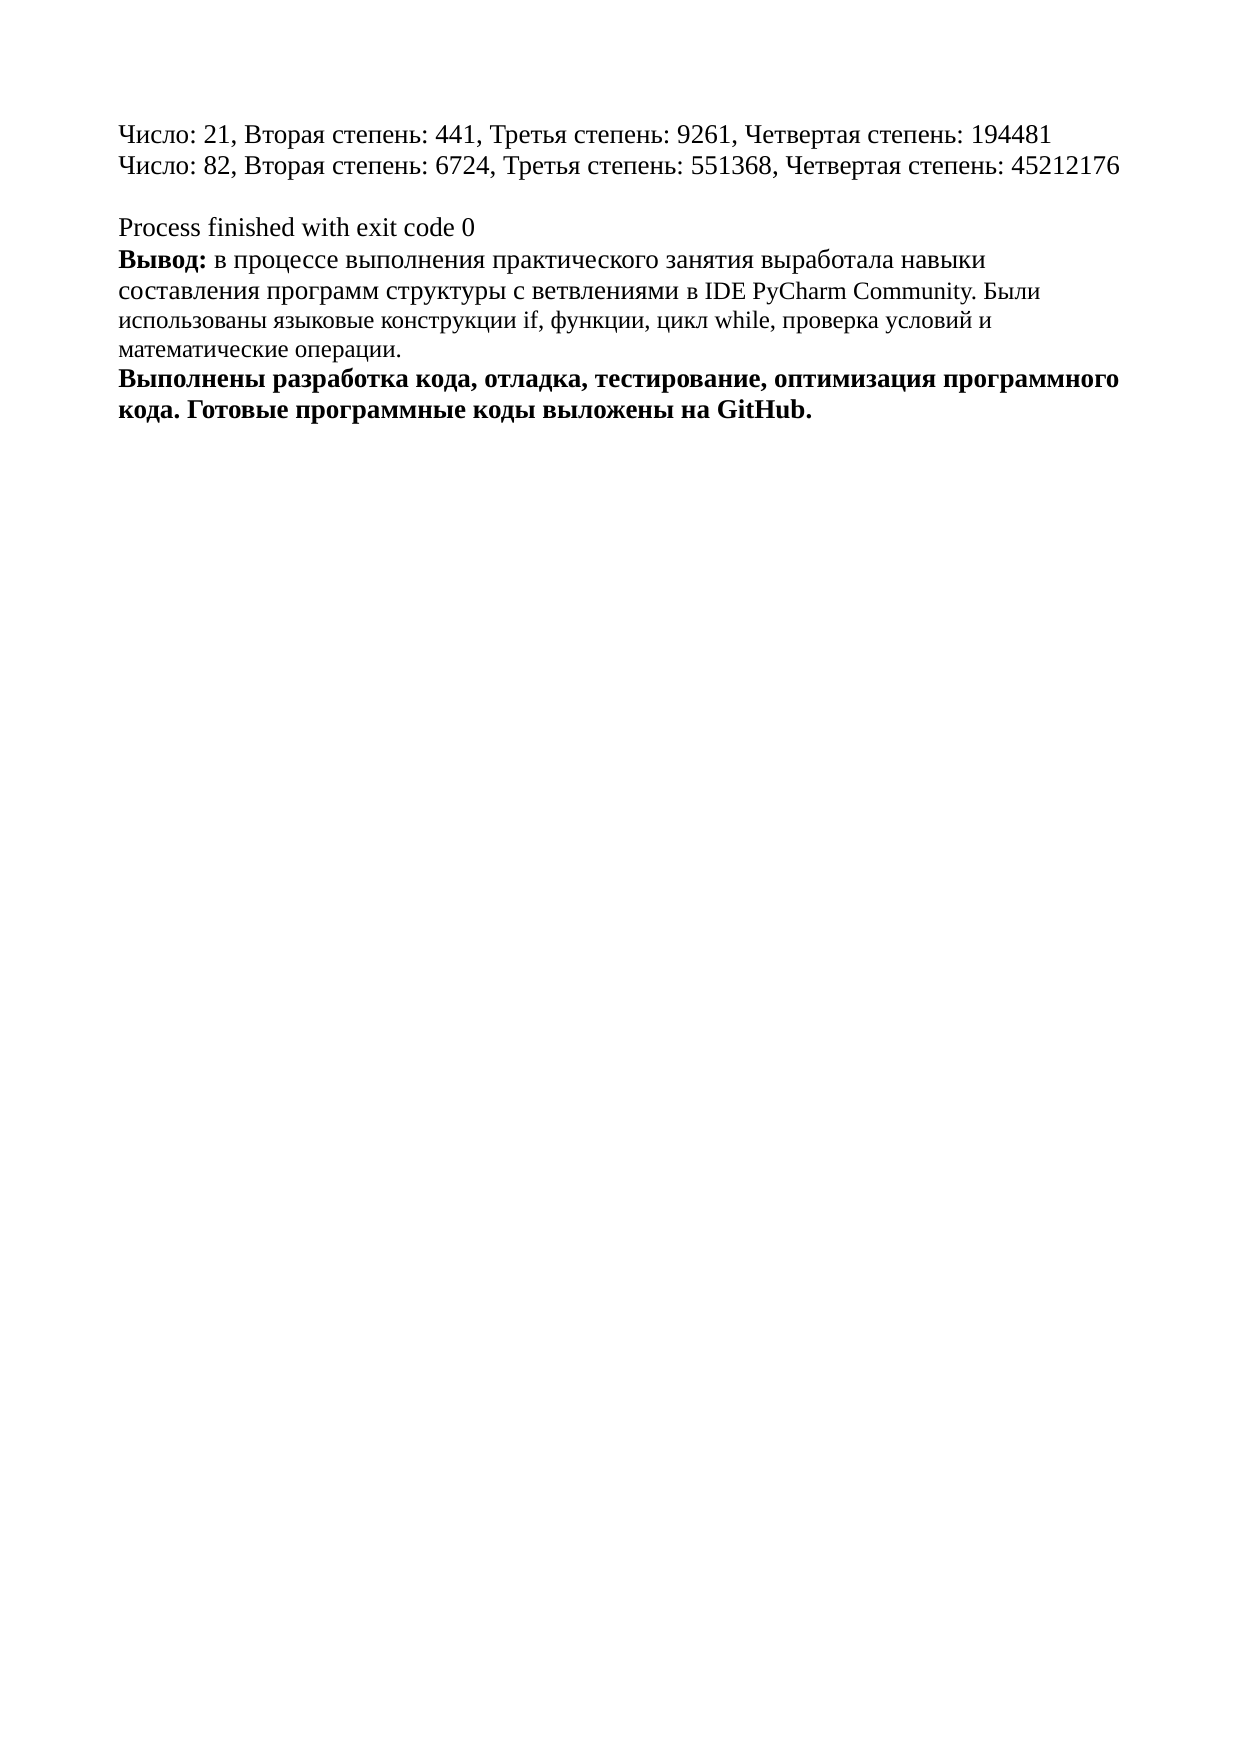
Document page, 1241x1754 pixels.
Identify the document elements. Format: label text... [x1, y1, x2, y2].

text Вывод: в процессе выполнения практического занятия выработала навыки составления программ структуры с ветвлениями в IDE PyCharm Community. Были использованы языковые конструкции if, функции, цикл while, проверка условий и математические операции. [118, 243, 1122, 362]
text Число: 21, Вторая степень: 441, Третья степень: 9261, Четвертая степень: 194481 [118, 118, 1122, 149]
text Process finished with exit code 0 [118, 212, 1122, 243]
text Выполнены разработка кода, отладка, тестирование, оптимизация программного кода. Готовые программные коды выложены на GitHub. [118, 362, 1122, 425]
text Число: 82, Вторая степень: 6724, Третья степень: 551368, Четвертая степень: 45212176 [118, 149, 1122, 180]
